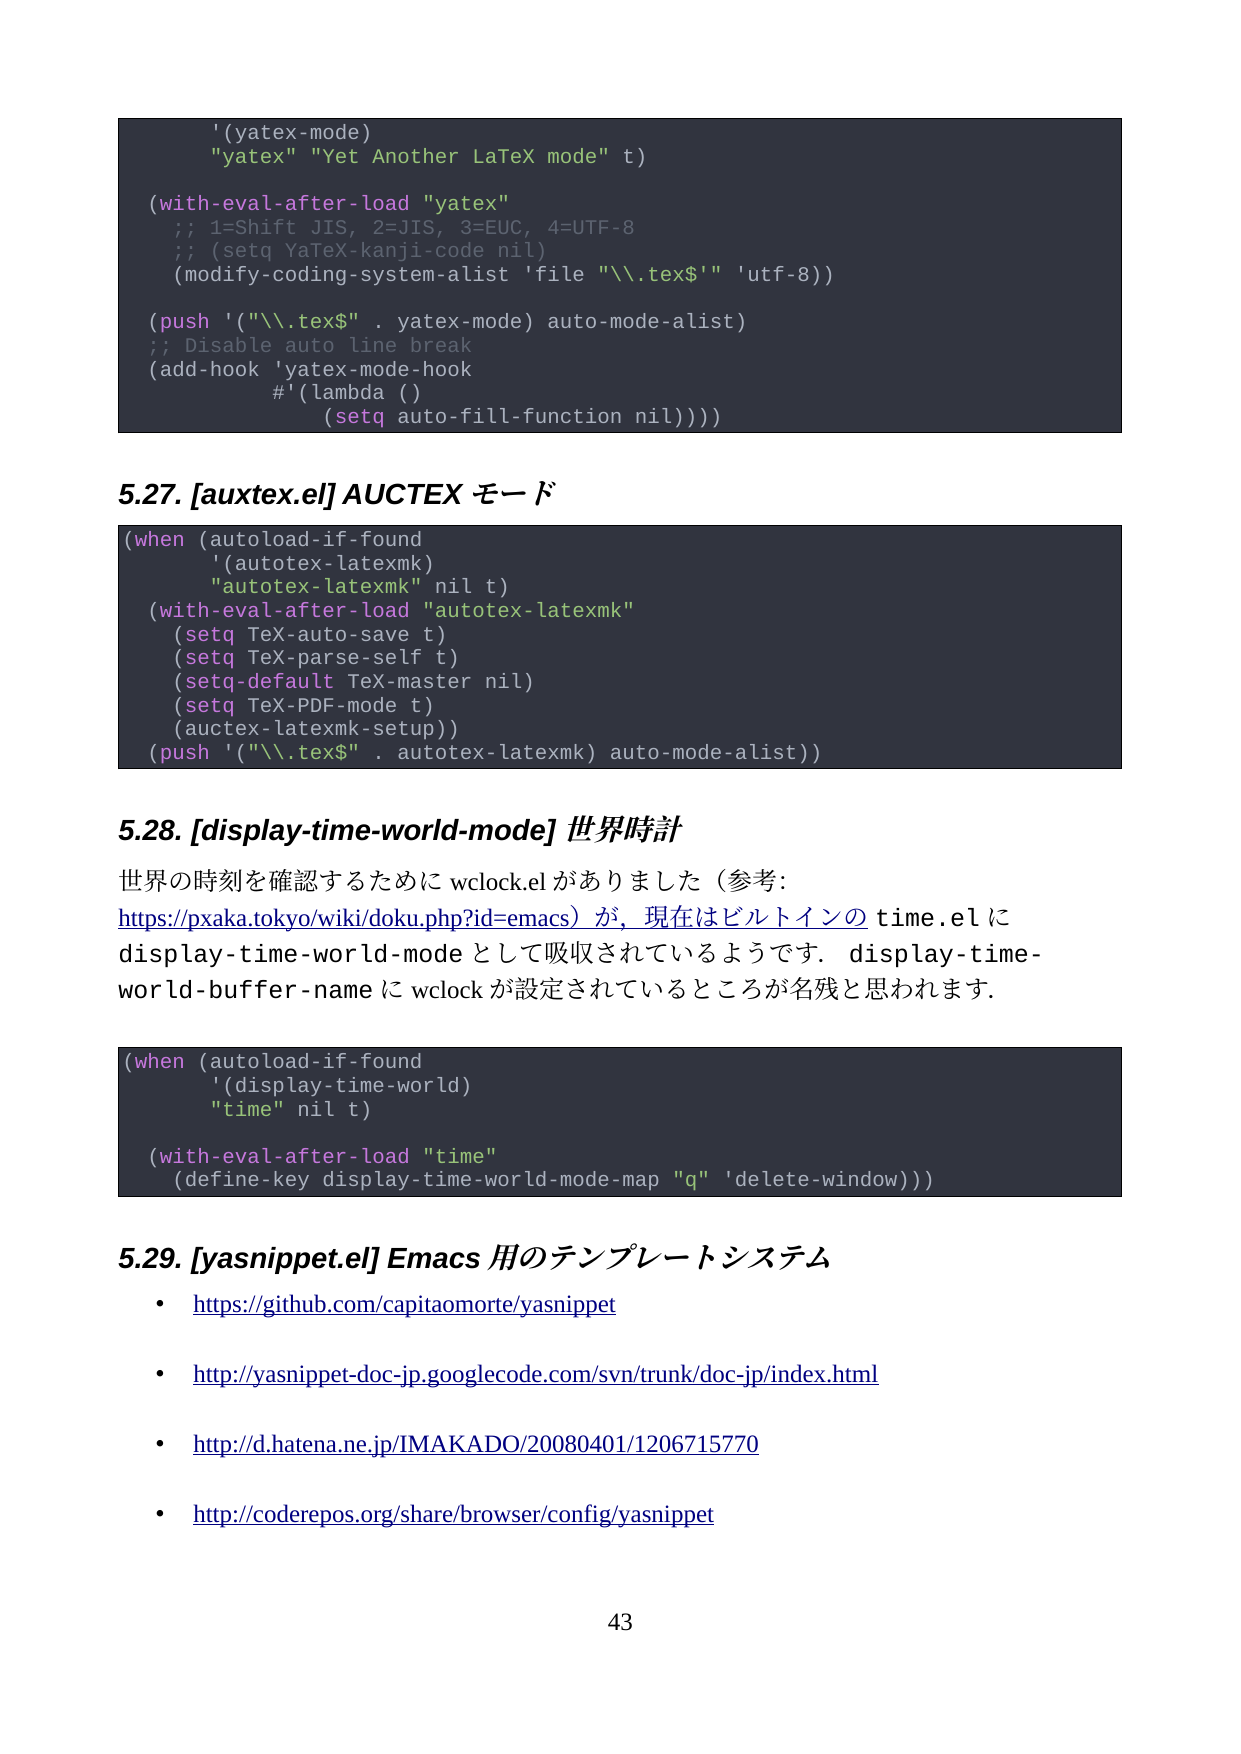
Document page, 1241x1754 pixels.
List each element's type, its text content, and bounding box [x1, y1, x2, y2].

text (auctex-latexmk-setup)) [119, 714, 1121, 738]
text (setq TeX-auto-save t) [119, 620, 1121, 643]
text (when (autoload-if-found [119, 1048, 1121, 1071]
list http://coderepos.org/share/browser/config/yasnippet [156, 1499, 1122, 1556]
text (setq auto-fill-function nil)))) [119, 402, 1121, 432]
text '(autotex-latexmk) [119, 549, 1121, 572]
text ;; 1=Shift JIS, 2=JIS, 3=EUC, 4=UTF-8 [119, 213, 1121, 236]
subtitle [yasnippet.el] Emacs用のテンプレートシステム [118, 1234, 1122, 1276]
text "autotex-latexmk" nil t) [119, 572, 1121, 596]
text 世界の時刻を確認するために wclock.el がありました（参考：https://pxaka.tokyo/wiki/doku.php?id=emacs）が，現在はビルトインの time.el に display-time-world-mode として吸収されているようです． display-time-world-buffer-name に wclock が設定されているところが名残と思われます． [118, 861, 1122, 1035]
list https://github.com/capitaomorte/yasnippet [156, 1289, 1122, 1346]
list http://yasnippet-doc-jp.googlecode.com/svn/trunk/doc-jp/index.html [156, 1359, 1122, 1416]
text (push '("\\.tex$" . autotex-latexmk) auto-mode-alist)) [119, 738, 1121, 768]
text (define-key display-time-world-mode-map "q" 'delete-window))) [119, 1166, 1121, 1196]
text #'(lambda () [119, 378, 1121, 402]
text (add-hook 'yatex-mode-hook [119, 354, 1121, 378]
subtitle [auxtex.el] AUCTEXモード [118, 471, 1122, 513]
text '(display-time-world) [119, 1071, 1121, 1094]
text '(yatex-mode) [119, 119, 1121, 142]
text ;; Disable auto line break [119, 331, 1121, 354]
list http://d.hatena.ne.jp/IMAKADO/20080401/1206715770 [156, 1429, 1122, 1486]
text (push '("\\.tex$" . yatex-mode) auto-mode-alist) [119, 307, 1121, 331]
text (when (autoload-if-found [119, 526, 1121, 549]
text (setq-default TeX-master nil) [119, 667, 1121, 691]
text (modify-coding-system-alist 'file "\\.tex$'" 'utf-8)) [119, 260, 1121, 284]
text ;; (setq YaTeX-kanji-code nil) [119, 236, 1121, 260]
text (setq TeX-parse-self t) [119, 643, 1121, 667]
text (with-eval-after-load "time" [119, 1142, 1121, 1166]
text "yatex" "Yet Another LaTeX mode" t) [119, 142, 1121, 165]
text "time" nil t) [119, 1094, 1121, 1118]
text (with-eval-after-load "autotex-latexmk" [119, 596, 1121, 620]
text (setq TeX-PDF-mode t) [119, 691, 1121, 714]
text (with-eval-after-load "yatex" [119, 189, 1121, 213]
subtitle [display-time-world-mode] 世界時計 [118, 807, 1122, 849]
